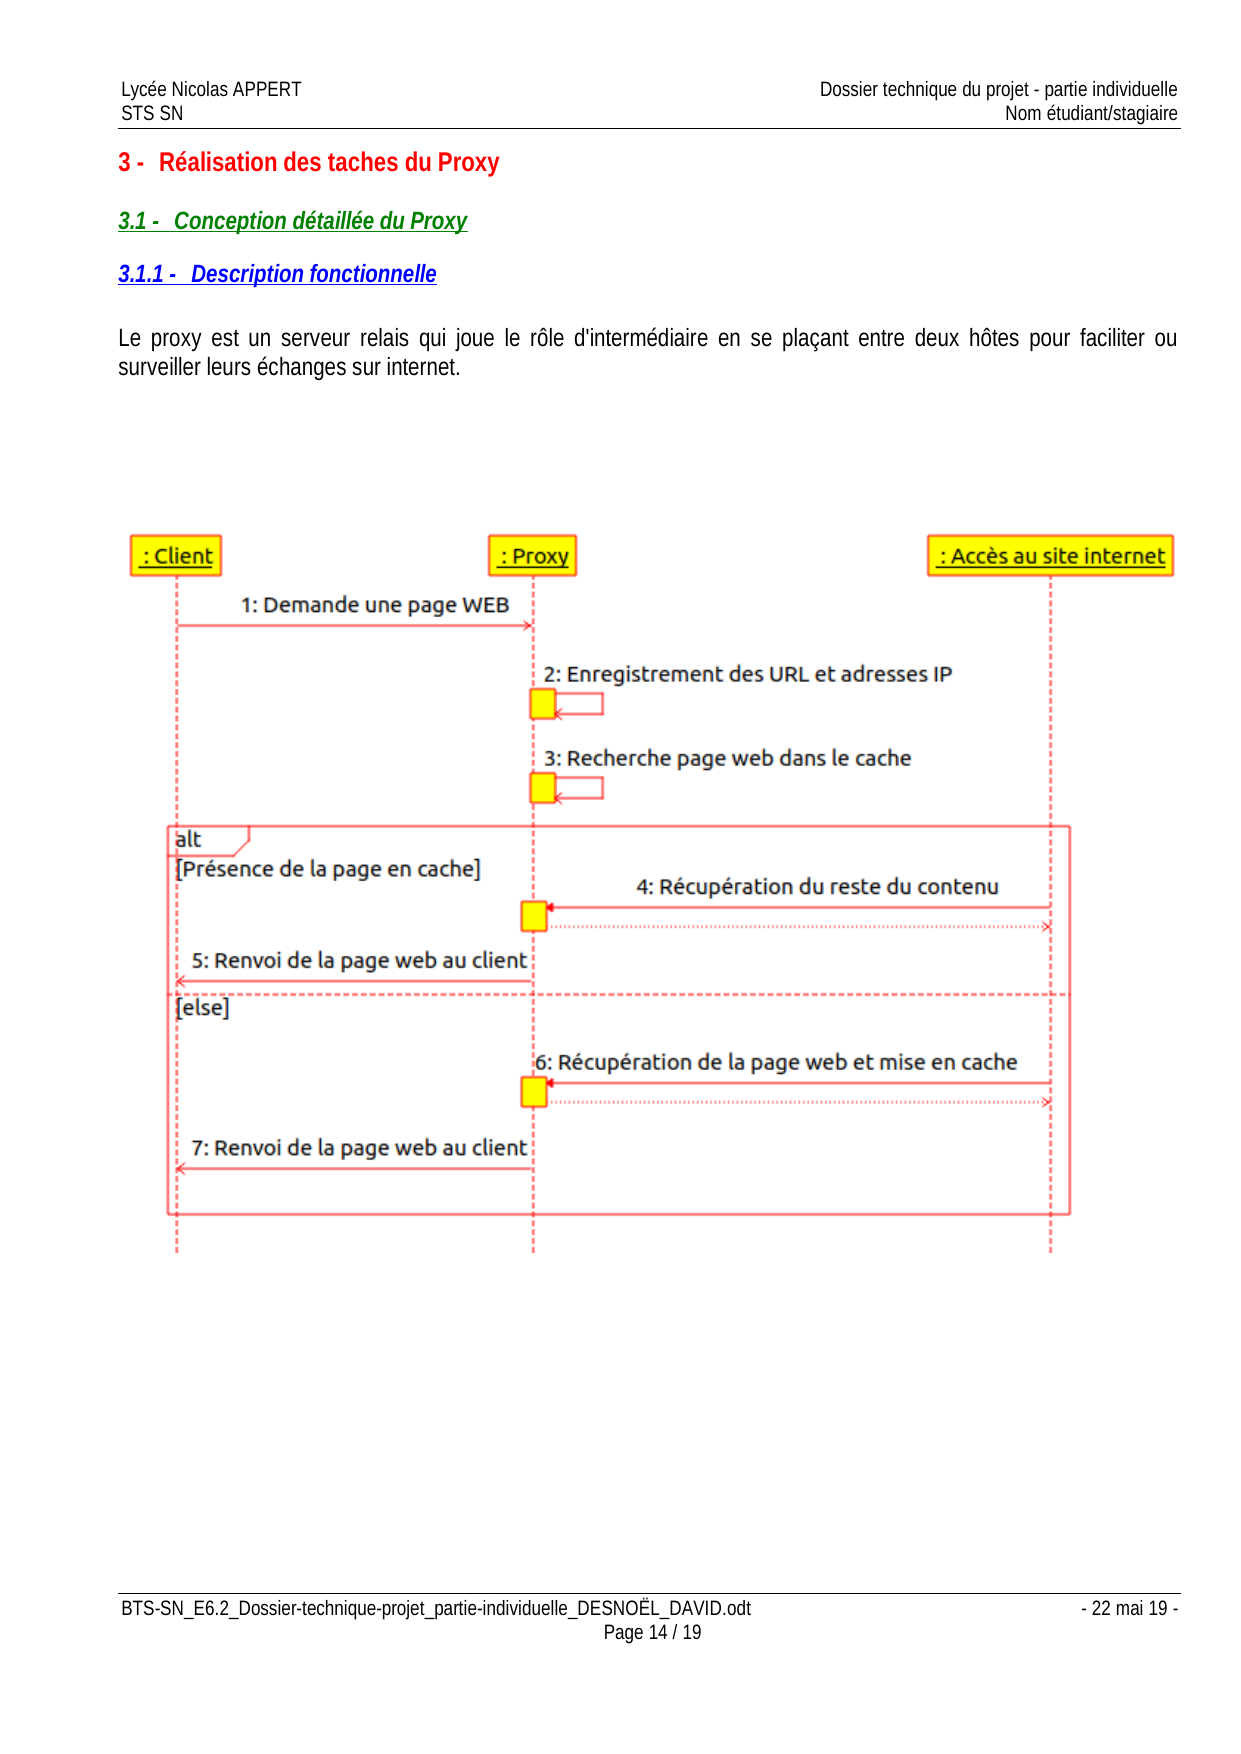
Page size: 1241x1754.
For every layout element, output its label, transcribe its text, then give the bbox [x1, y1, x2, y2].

picture [118, 525, 1182, 1253]
subtitle Conception détaillée du Proxy [118, 206, 1181, 235]
text Le proxy est un serveur relais qui joue le rôle d'intermédiaire en se plaçant entre deux hôtes pour faciliter ou surveiller leurs échanges sur internet. [118, 323, 1181, 381]
subtitle Description fonctionnelle [118, 258, 1181, 287]
subtitle Réalisation des taches du Proxy [118, 145, 1181, 176]
